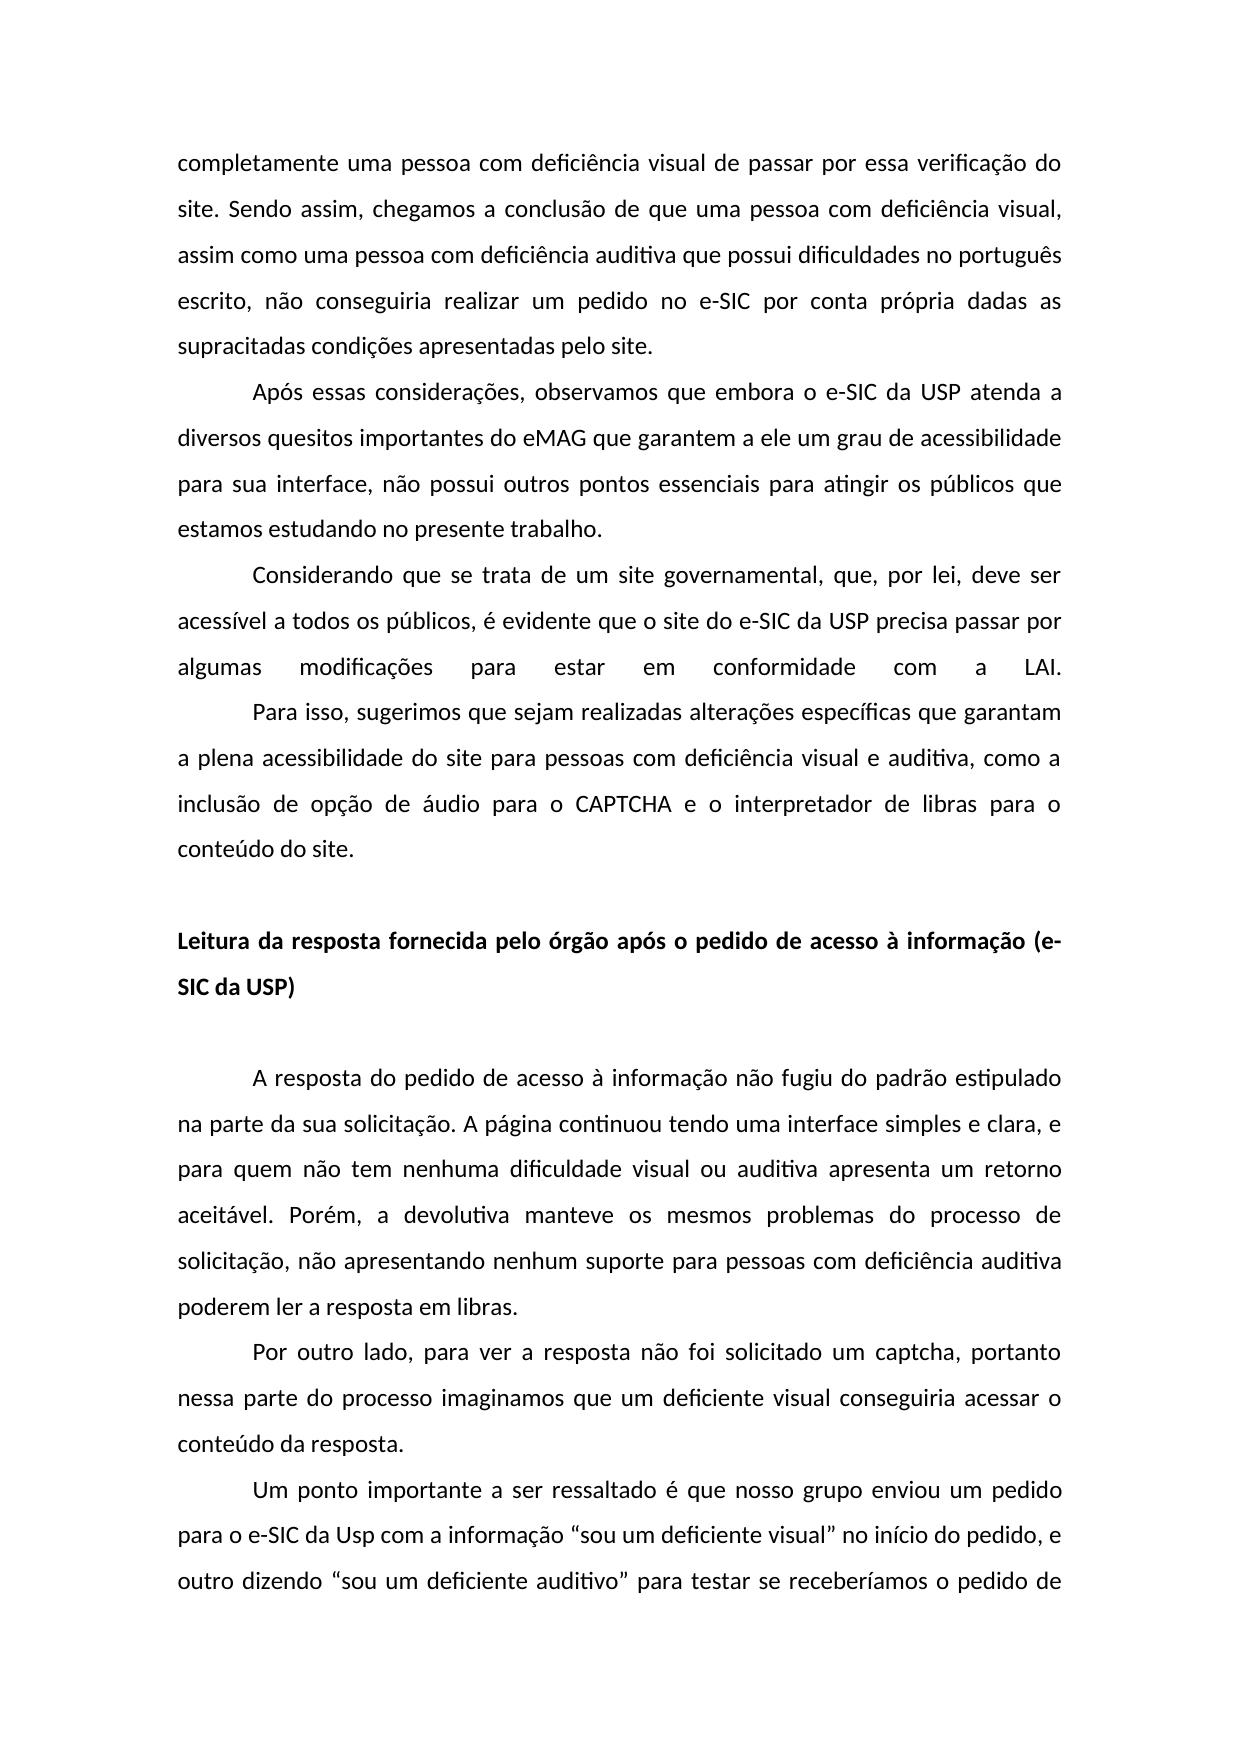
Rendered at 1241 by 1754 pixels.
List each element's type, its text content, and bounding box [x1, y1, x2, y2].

text completamente uma pessoa com deficiência visual de passar por essa verificação do site. Sendo assim, chegamos a conclusão de que uma pessoa com deficiência visual, assim como uma pessoa com deficiência auditiva que possui dificuldades no português escrito, não conseguiria realizar um pedido no e-SIC por conta própria dadas as supracitadas condições apresentadas pelo site. [177, 148, 1063, 361]
text Um ponto importante a ser ressaltado é que nosso grupo enviou um pedido para o e-SIC da Usp com a informação “sou um deficiente visual” no início do pedido, e outro dizendo “sou um deficiente auditivo” para testar se receberíamos o pedido de [177, 1474, 1063, 1596]
text A resposta do pedido de acesso à informação não fugiu do padrão estipulado na parte da sua solicitação. A página continuou tendo uma interface simples e clara, e para quem não tem nenhuma dificuldade visual ou auditiva apresenta um retorno aceitável. Porém, a devolutiva manteve os mesmos problemas do processo de solicitação, não apresentando nenhum suporte para pessoas com deficiência auditiva poderem ler a resposta em libras. [177, 1062, 1063, 1321]
text Considerando que se trata de um site governamental, que, por lei, deve ser acessível a todos os públicos, é evidente que o site do e-SIC da USP precisa passar por algumas modificações para estar em conformidade com a LAI. Para isso, sugerimos que sejam realizadas alterações específicas que garantam a plena acessibilidade do site para pessoas com deficiência visual e auditiva, como a inclusão de opção de áudio para o CAPTCHA e o interpretador de libras para o conteúdo do site. [177, 559, 1063, 864]
text Leitura da resposta fornecida pelo órgão após o pedido de acesso à informação (e-SIC da USP) [177, 925, 1063, 1001]
text Após essas considerações, observamos que embora o e-SIC da USP atenda a diversos quesitos importantes do eMAG que garantem a ele um grau de acessibilidade para sua interface, não possui outros pontos essenciais para atingir os públicos que estamos estudando no presente trabalho. [177, 376, 1063, 544]
text Por outro lado, para ver a resposta não foi solicitado um captcha, portanto nessa parte do processo imaginamos que um deficiente visual conseguiria acessar o conteúdo da resposta. [177, 1337, 1063, 1458]
